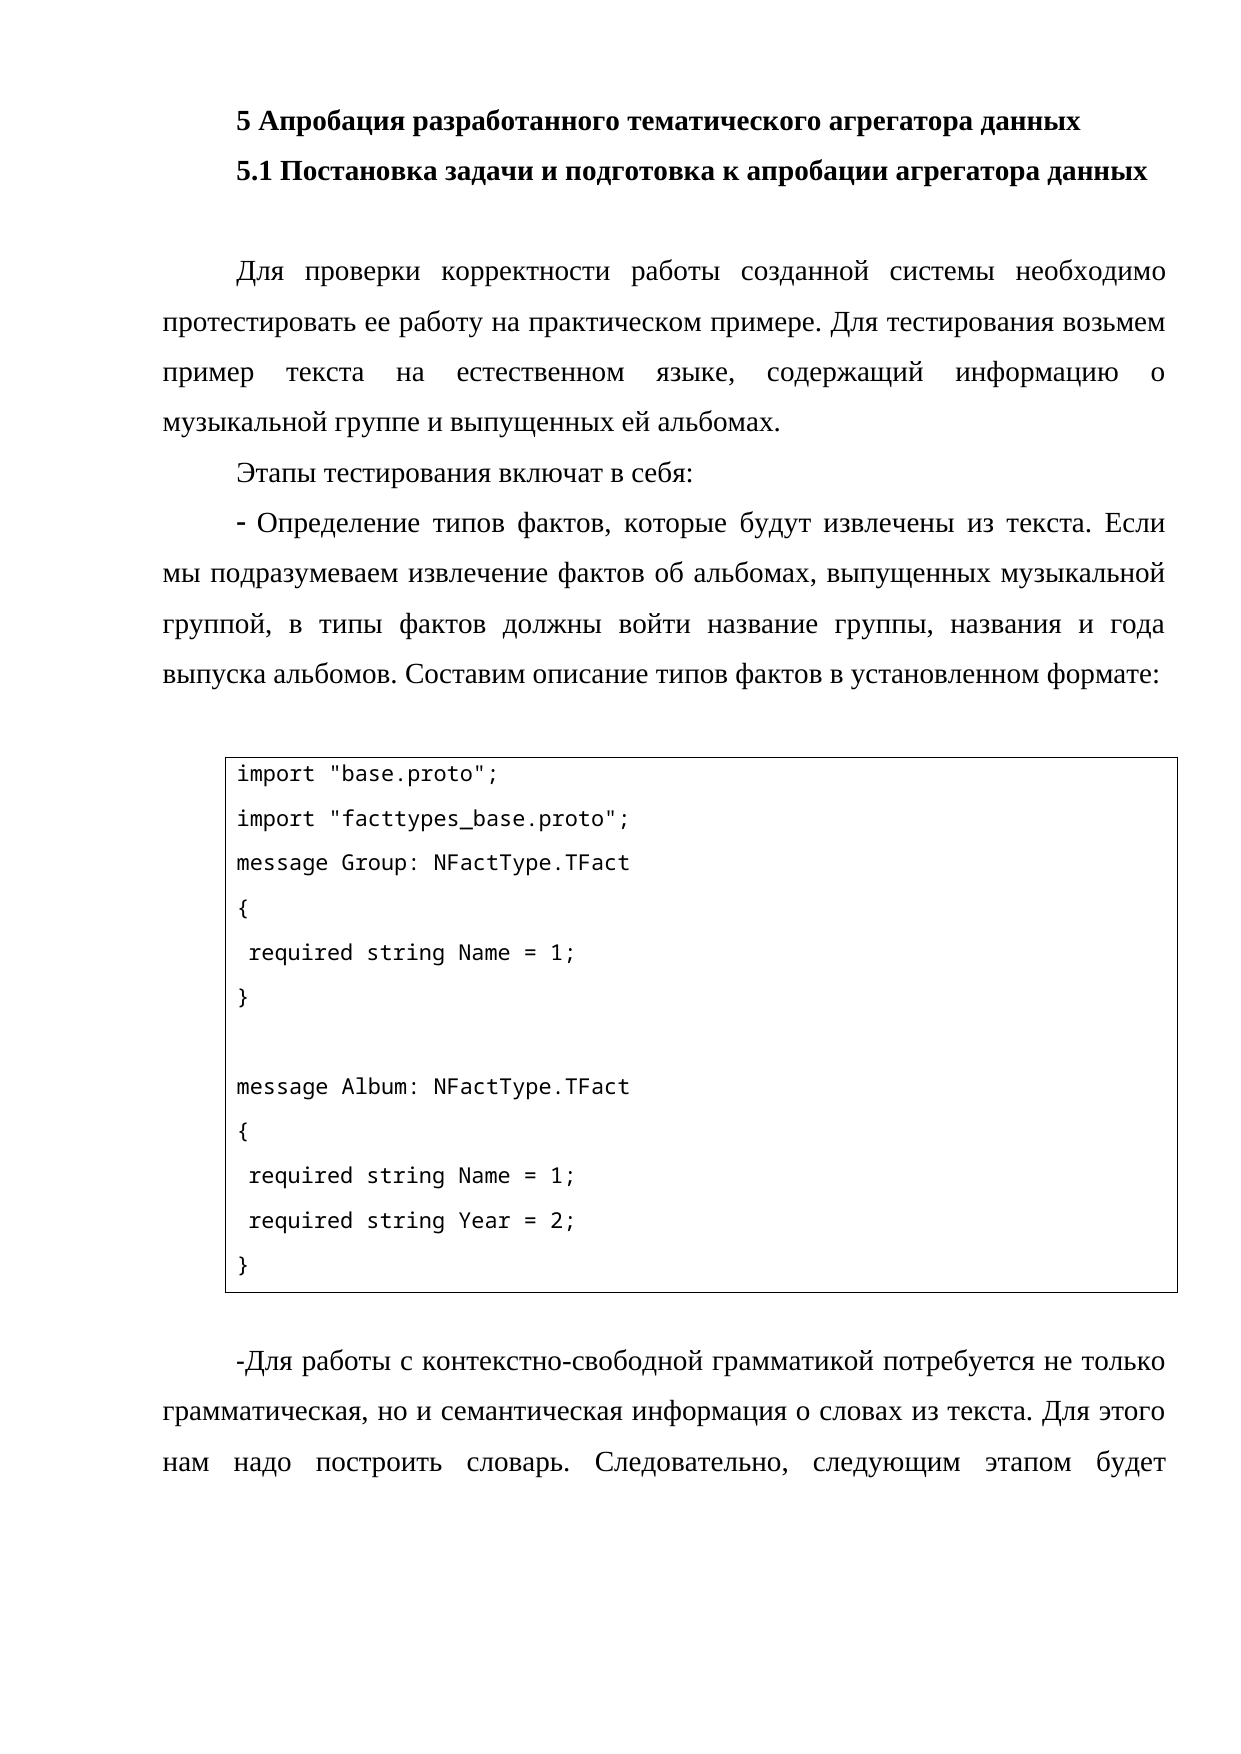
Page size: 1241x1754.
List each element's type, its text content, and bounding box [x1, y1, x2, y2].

table_header import "base.proto"; import "facttypes_base.proto"; message Group: NFactType.TFact { required string Name = 1; } message Album: NFactType.TFact { required string Name = 1; required string Year = 2; } [226, 758, 1177, 1292]
subtitle 5 Апробация разработанного тематического агрегатора данных [162, 103, 1166, 136]
subtitle 5.1 Постановка задачи и подготовка к апробации агрегатора данных [162, 153, 1166, 186]
list Определение типов фактов, которые будут извлечены из текста. Если мы подразумеваем извлечение фактов об альбомах, выпущенных музыкальной группой, в типы фактов должны войти название группы, названия и года выпуска альбомов. Составим описание типов фактов в установленном формате: [162, 505, 1166, 690]
list Для работы с контекстно-свободной грамматикой потребуется не только грамматическая, но и семантическая информация о словах из текста. Для этого нам надо построить словарь. Следовательно, следующим этапом будет [162, 1343, 1166, 1477]
text Для проверки корректности работы созданной системы необходимо протестировать ее работу на практическом примере. Для тестирования возьмем пример текста на естественном языке, содержащий информацию о музыкальной группе и выпущенных ей альбомах. [162, 253, 1166, 438]
text Этапы тестирования включат в себя: [162, 455, 1166, 488]
